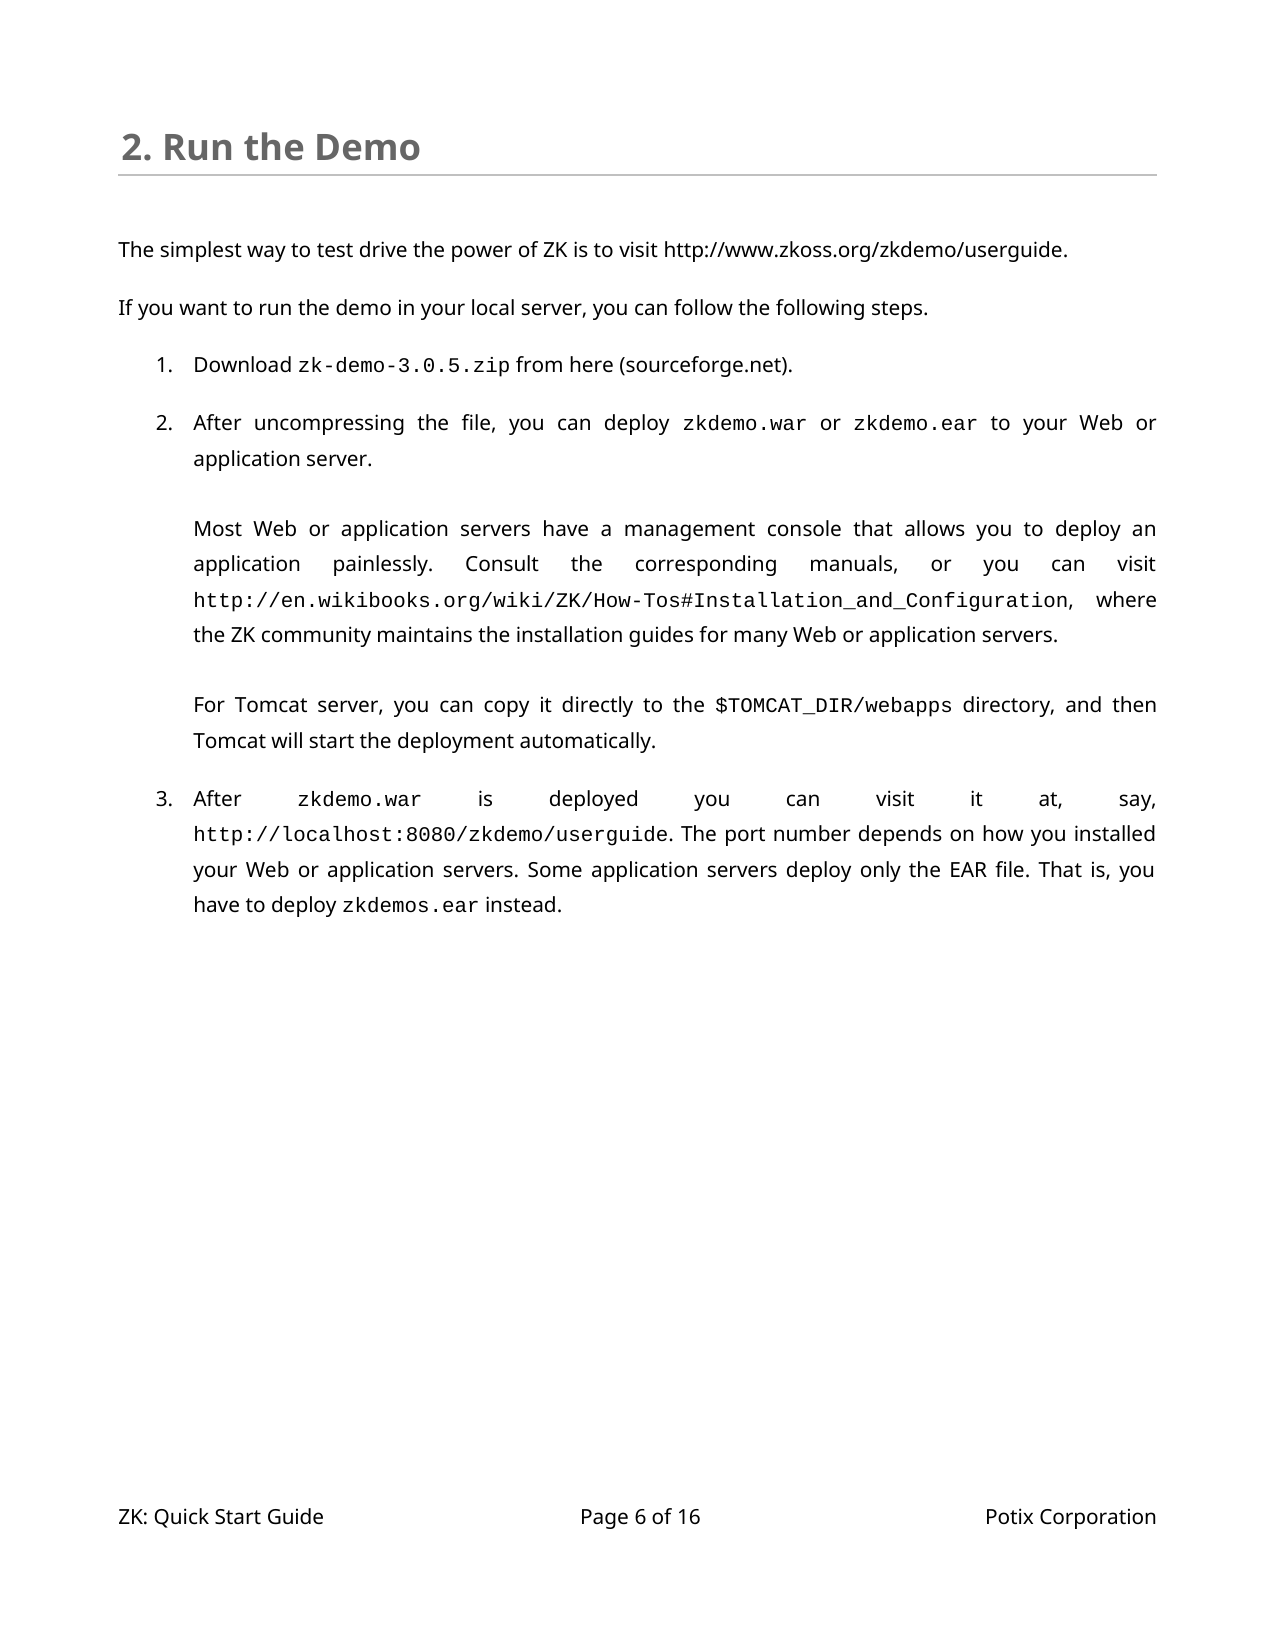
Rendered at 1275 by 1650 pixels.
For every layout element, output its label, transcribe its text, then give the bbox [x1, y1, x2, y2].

list After zkdemo.war is deployed you can visit it at, say, http://localhost:8080/zkdemo/userguide. The port number depends on how you installed your Web or application servers. Some application servers deploy only the EAR file. That is, you have to deploy zkdemos.ear instead. [156, 784, 1157, 919]
text If you want to run the demo in your local server, you can follow the following steps. [118, 293, 1157, 321]
list Download zk-demo-3.0.5.zip from here (sourceforge.net). [156, 350, 1157, 379]
text The simplest way to test drive the power of ZK is to visit http://www.zkoss.org/zkdemo/userguide. [118, 235, 1157, 263]
list After uncompressing the file, you can deploy zkdemo.war or zkdemo.ear to your Web or application server. Most Web or application servers have a management console that allows you to deploy an application painlessly. Consult the corresponding manuals, or you can visit http://en.wikibooks.org/wiki/ZK/How-Tos#Installation_and_Configuration, where the ZK community maintains the installation guides for many Web or application servers. For Tomcat server, you can copy it directly to the $TOMCAT_DIR/webapps directory, and then Tomcat will start the deployment automatically. [156, 408, 1157, 754]
subtitle 2. Run the Demo [118, 118, 1157, 174]
